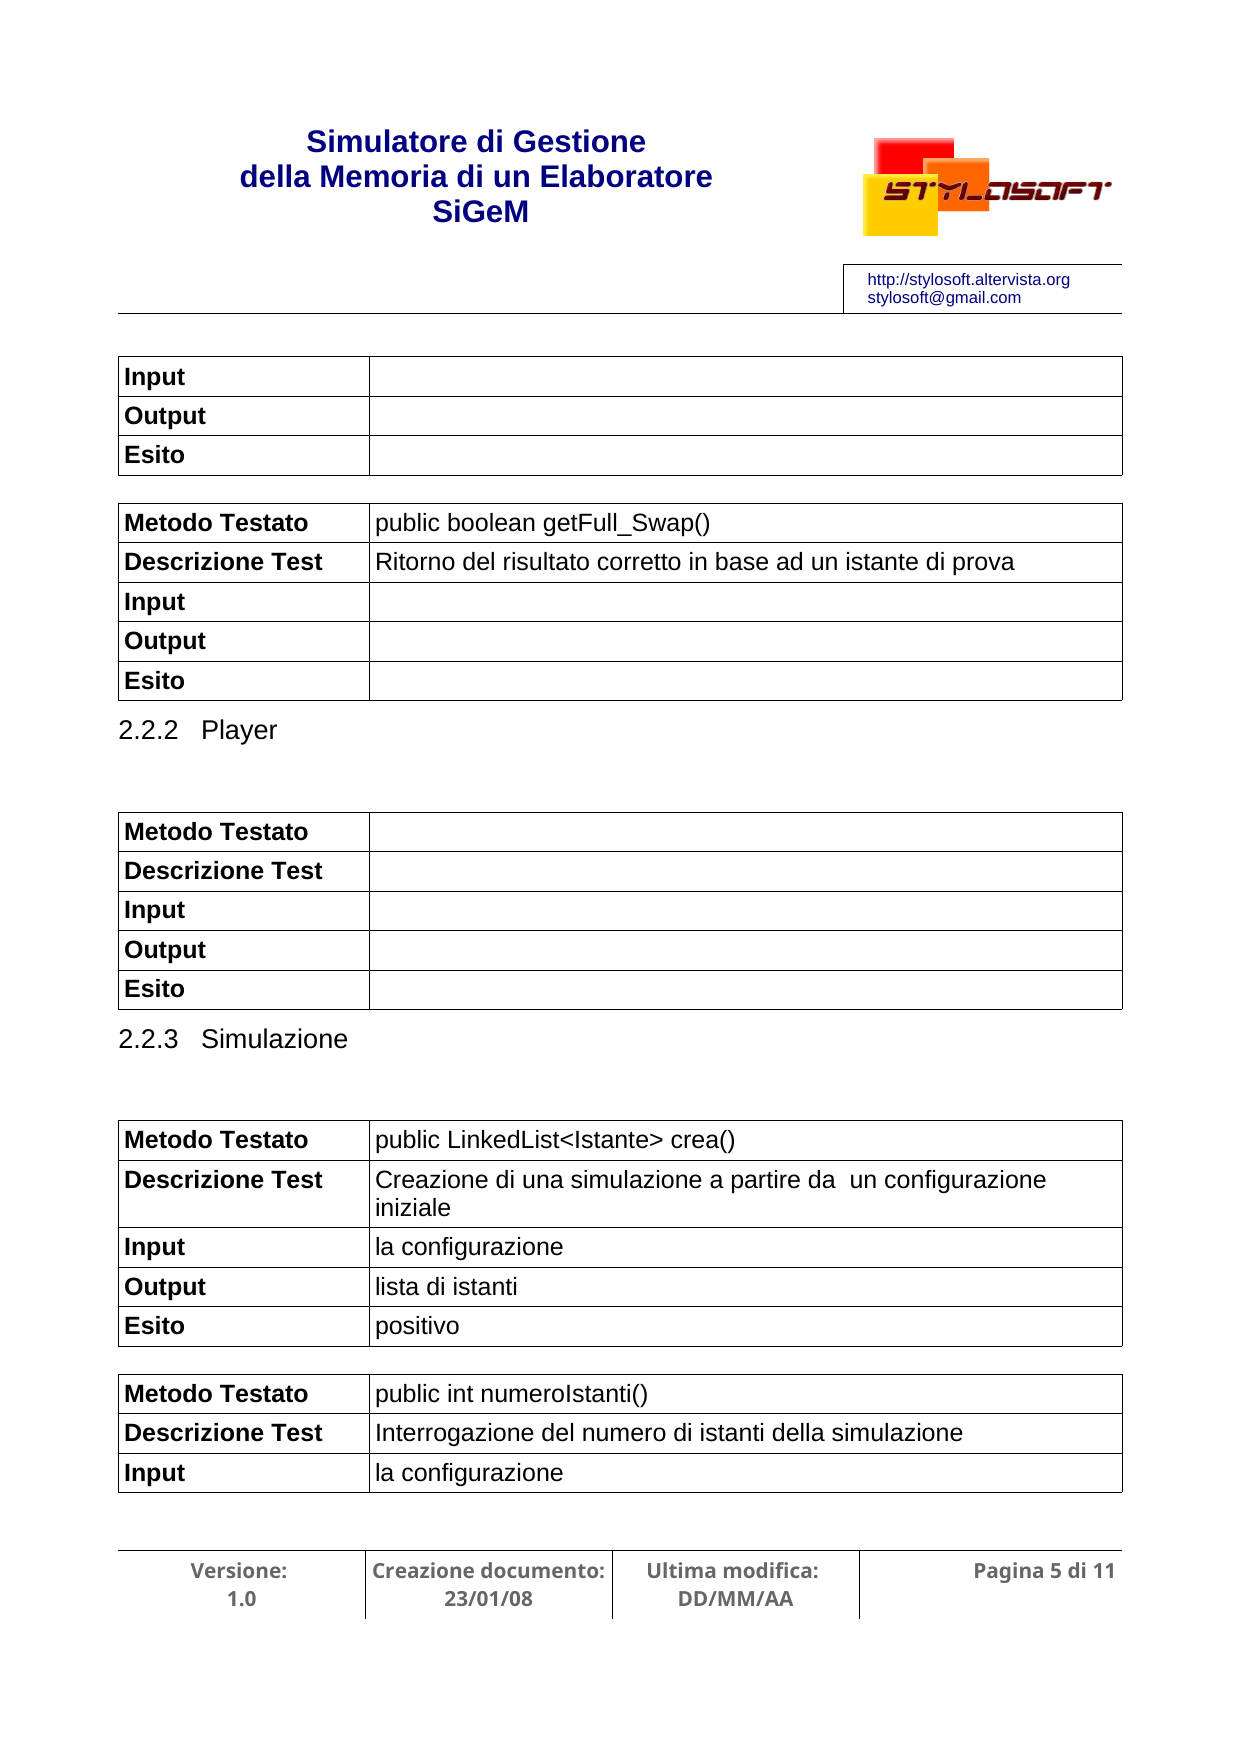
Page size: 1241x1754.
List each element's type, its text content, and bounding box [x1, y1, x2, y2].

table_cell Output [119, 397, 369, 435]
table_cell la configurazione [370, 1454, 1122, 1492]
table_header Metodo Testato [119, 1121, 369, 1160]
table_cell Input [119, 357, 369, 396]
subtitle Simulazione [118, 1024, 1122, 1054]
table_cell [370, 436, 1122, 475]
table_cell la configurazione [370, 1228, 1122, 1267]
table_cell Input [119, 892, 369, 930]
table_cell Esito [119, 971, 369, 1009]
table_header public LinkedList<Istante> crea() [370, 1121, 1122, 1160]
table_cell Input [119, 583, 369, 621]
table_cell Creazione di una simulazione a partire da un configurazione iniziale [370, 1161, 1122, 1227]
subtitle Player [118, 715, 1122, 745]
table_cell positivo [370, 1307, 1122, 1346]
table_header public boolean getFull_Swap() [370, 504, 1122, 542]
picture [848, 123, 1117, 247]
table_cell Input [119, 1454, 369, 1492]
table_cell Descrizione Test [119, 1161, 369, 1227]
table_cell Output [119, 622, 369, 661]
table_cell Input [119, 1228, 369, 1267]
table_cell Descrizione Test [119, 1414, 369, 1452]
table_cell [370, 583, 1122, 621]
table_cell [370, 357, 1122, 396]
table_cell Interrogazione del numero di istanti della simulazione [370, 1414, 1122, 1452]
table_header Metodo Testato [119, 504, 369, 542]
table_cell Descrizione Test [119, 852, 369, 891]
table_header public int numeroIstanti() [370, 1375, 1122, 1413]
table_header [370, 813, 1122, 851]
table_cell Esito [119, 1307, 369, 1346]
table_cell [370, 892, 1122, 930]
table_header Metodo Testato [119, 1375, 369, 1413]
table_cell Descrizione Test [119, 543, 369, 582]
table_cell lista di istanti [370, 1268, 1122, 1306]
table_cell Output [119, 1268, 369, 1306]
table_cell Ritorno del risultato corretto in base ad un istante di prova [370, 543, 1122, 582]
table_cell Esito [119, 662, 369, 700]
table_cell [370, 397, 1122, 435]
table_cell [370, 622, 1122, 661]
table_cell Output [119, 931, 369, 969]
table_cell Esito [119, 436, 369, 475]
table_cell [370, 931, 1122, 969]
table_header Metodo Testato [119, 813, 369, 851]
table_cell [370, 852, 1122, 891]
table_cell [370, 971, 1122, 1009]
table_cell [370, 662, 1122, 700]
